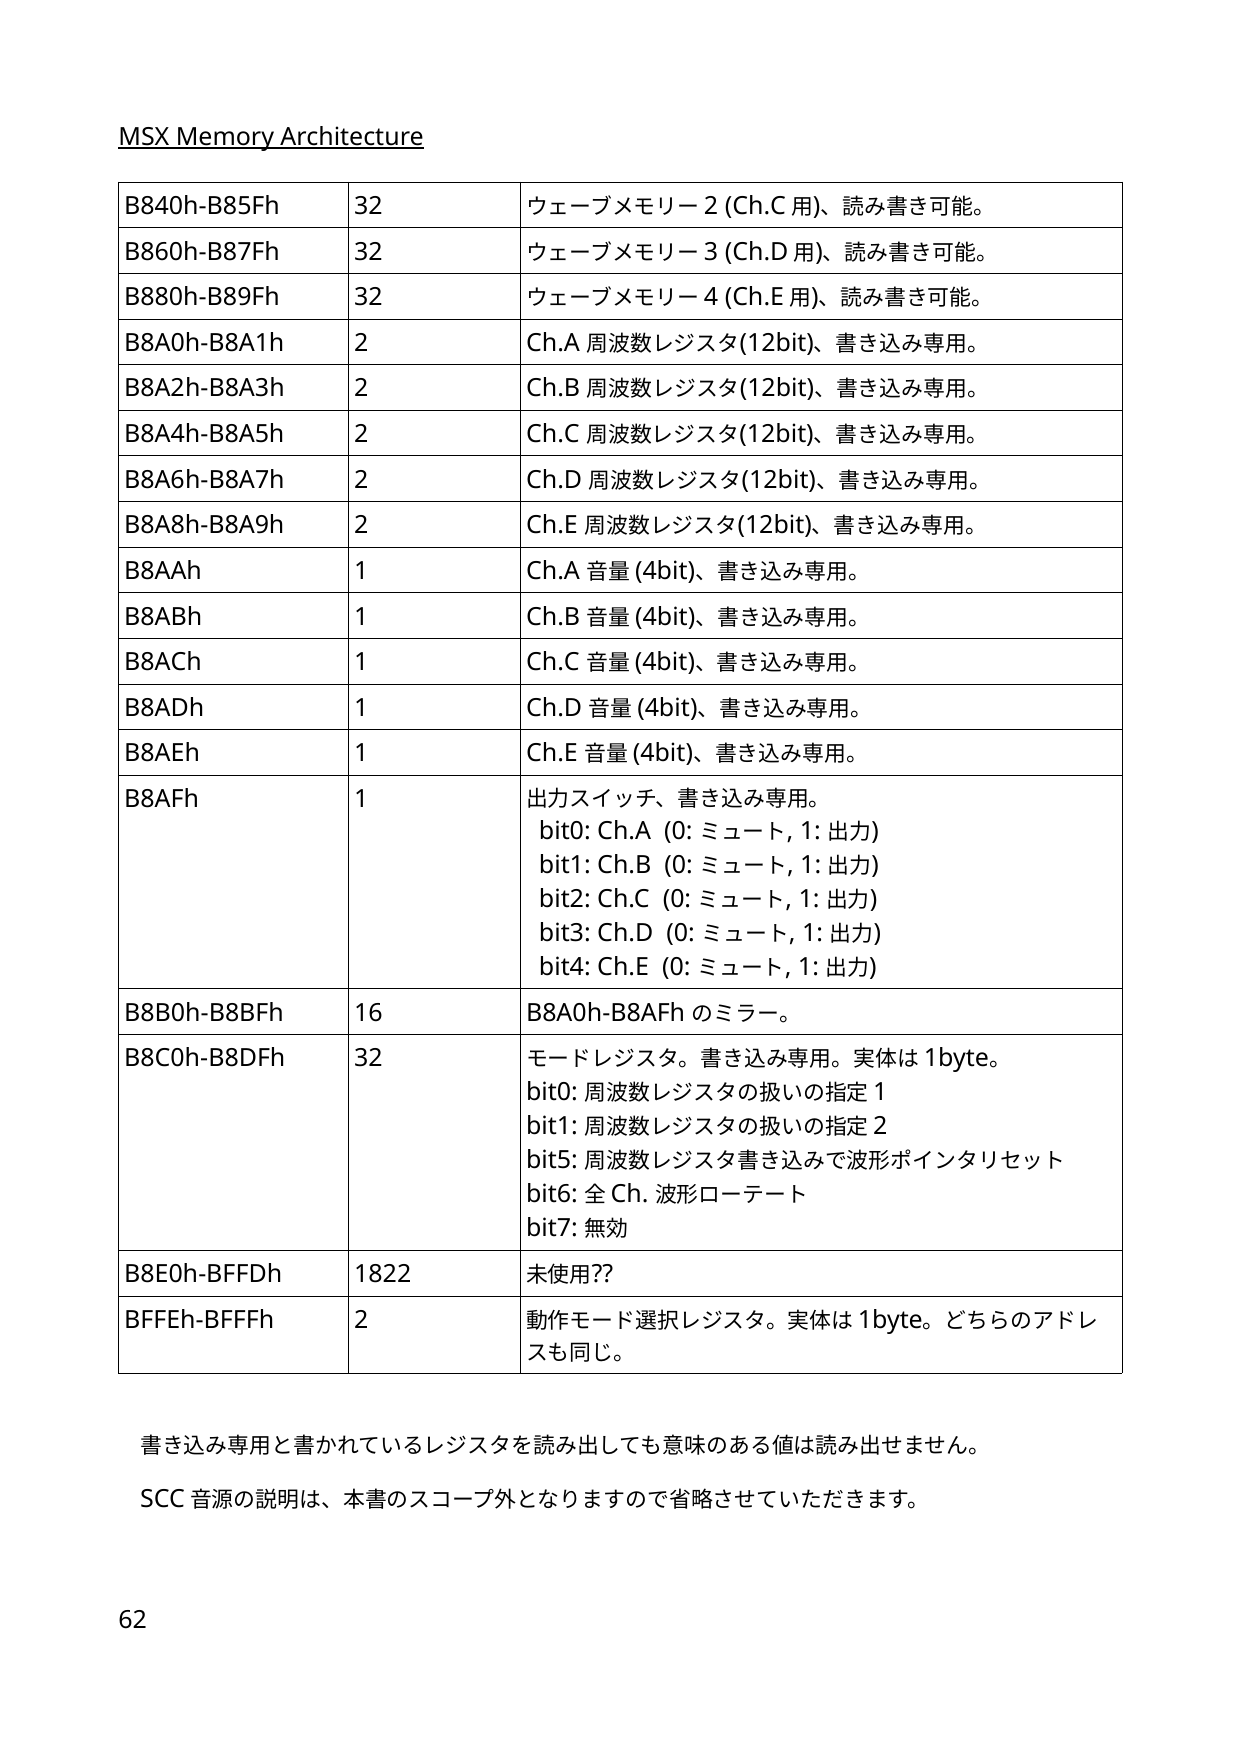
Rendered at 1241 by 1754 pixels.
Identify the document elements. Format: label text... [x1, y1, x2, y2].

table_cell 2 [349, 456, 520, 501]
table_cell Ch.E 周波数レジスタ(12bit)、書き込み専用。 [521, 502, 1122, 547]
table_cell 1 [349, 776, 520, 988]
table_cell 1 [349, 685, 520, 729]
table_cell B8AFh [119, 776, 348, 988]
table_cell Ch.C 音量 (4bit)、書き込み専用。 [521, 639, 1122, 683]
table_cell 1 [349, 548, 520, 592]
table_cell Ch.D 周波数レジスタ(12bit)、書き込み専用。 [521, 456, 1122, 501]
table_cell 2 [349, 502, 520, 547]
table_cell B8A8h-B8A9h [119, 502, 348, 547]
table_cell ウェーブメモリー2 (Ch.C用)、読み書き可能。 [521, 183, 1122, 227]
table_cell B8C0h-B8DFh [119, 1035, 348, 1250]
table_cell B8E0h-BFFDh [119, 1251, 348, 1296]
table_cell 1 [349, 593, 520, 638]
table_cell 16 [349, 989, 520, 1034]
table_cell 32 [349, 183, 520, 227]
table_cell Ch.B 音量 (4bit)、書き込み専用。 [521, 593, 1122, 638]
table_cell B8AAh [119, 548, 348, 592]
table_cell 32 [349, 228, 520, 273]
table_cell 2 [349, 365, 520, 410]
text SCC音源の説明は、本書のスコープ外となりますので省略させていただきます。 [118, 1481, 1122, 1515]
table_cell ウェーブメモリー4 (Ch.E用)、読み書き可能。 [521, 274, 1122, 318]
table_cell 2 [349, 320, 520, 364]
table_cell B860h-B87Fh [119, 228, 348, 273]
table_cell Ch.B 周波数レジスタ(12bit)、書き込み専用。 [521, 365, 1122, 410]
table_cell B880h-B89Fh [119, 274, 348, 318]
text 書き込み専用と書かれているレジスタを読み出しても意味のある値は読み出せません。 [118, 1428, 1122, 1460]
table_cell 動作モード選択レジスタ。実体は1byte。どちらのアドレスも同じ。 [521, 1297, 1122, 1373]
table_cell B8AEh [119, 730, 348, 775]
table_cell Ch.C 周波数レジスタ(12bit)、書き込み専用。 [521, 411, 1122, 455]
table_cell 2 [349, 1297, 520, 1373]
table_cell Ch.A 周波数レジスタ(12bit)、書き込み専用。 [521, 320, 1122, 364]
table_cell 1 [349, 730, 520, 775]
table_cell B8ADh [119, 685, 348, 729]
table_cell B840h-B85Fh [119, 183, 348, 227]
table_cell 32 [349, 274, 520, 318]
table_cell 未使用?? [521, 1251, 1122, 1296]
table_cell 32 [349, 1035, 520, 1250]
table_cell B8ABh [119, 593, 348, 638]
table_cell B8A2h-B8A3h [119, 365, 348, 410]
table_cell 出力スイッチ、書き込み専用。 bit0: Ch.A (0: ミュート, 1: 出力) bit1: Ch.B (0: ミュート, 1: 出力) bit2: Ch.C (0: ミュート, 1: 出力) bit3: Ch.D (0: ミュート, 1: 出力) bit4: Ch.E (0: ミュート, 1: 出力) [521, 776, 1122, 988]
table_cell B8A4h-B8A5h [119, 411, 348, 455]
table_cell BFFEh-BFFFh [119, 1297, 348, 1373]
table_cell B8B0h-B8BFh [119, 989, 348, 1034]
table_cell 1 [349, 639, 520, 683]
table_cell ウェーブメモリー3 (Ch.D用)、読み書き可能。 [521, 228, 1122, 273]
table_cell B8ACh [119, 639, 348, 683]
table_cell 1822 [349, 1251, 520, 1296]
table_cell B8A6h-B8A7h [119, 456, 348, 501]
table_cell B8A0h-B8AFh のミラー。 [521, 989, 1122, 1034]
table_cell Ch.E 音量 (4bit)、書き込み専用。 [521, 730, 1122, 775]
table_cell B8A0h-B8A1h [119, 320, 348, 364]
table_cell 2 [349, 411, 520, 455]
table_cell モードレジスタ。書き込み専用。実体は 1byte。 bit0: 周波数レジスタの扱いの指定1 bit1: 周波数レジスタの扱いの指定2 bit5: 周波数レジスタ書き込みで波形ポインタリセット bit6: 全Ch. 波形ローテート bit7: 無効 [521, 1035, 1122, 1250]
table_cell Ch.D 音量 (4bit)、書き込み専用。 [521, 685, 1122, 729]
table_cell Ch.A 音量 (4bit)、書き込み専用。 [521, 548, 1122, 592]
